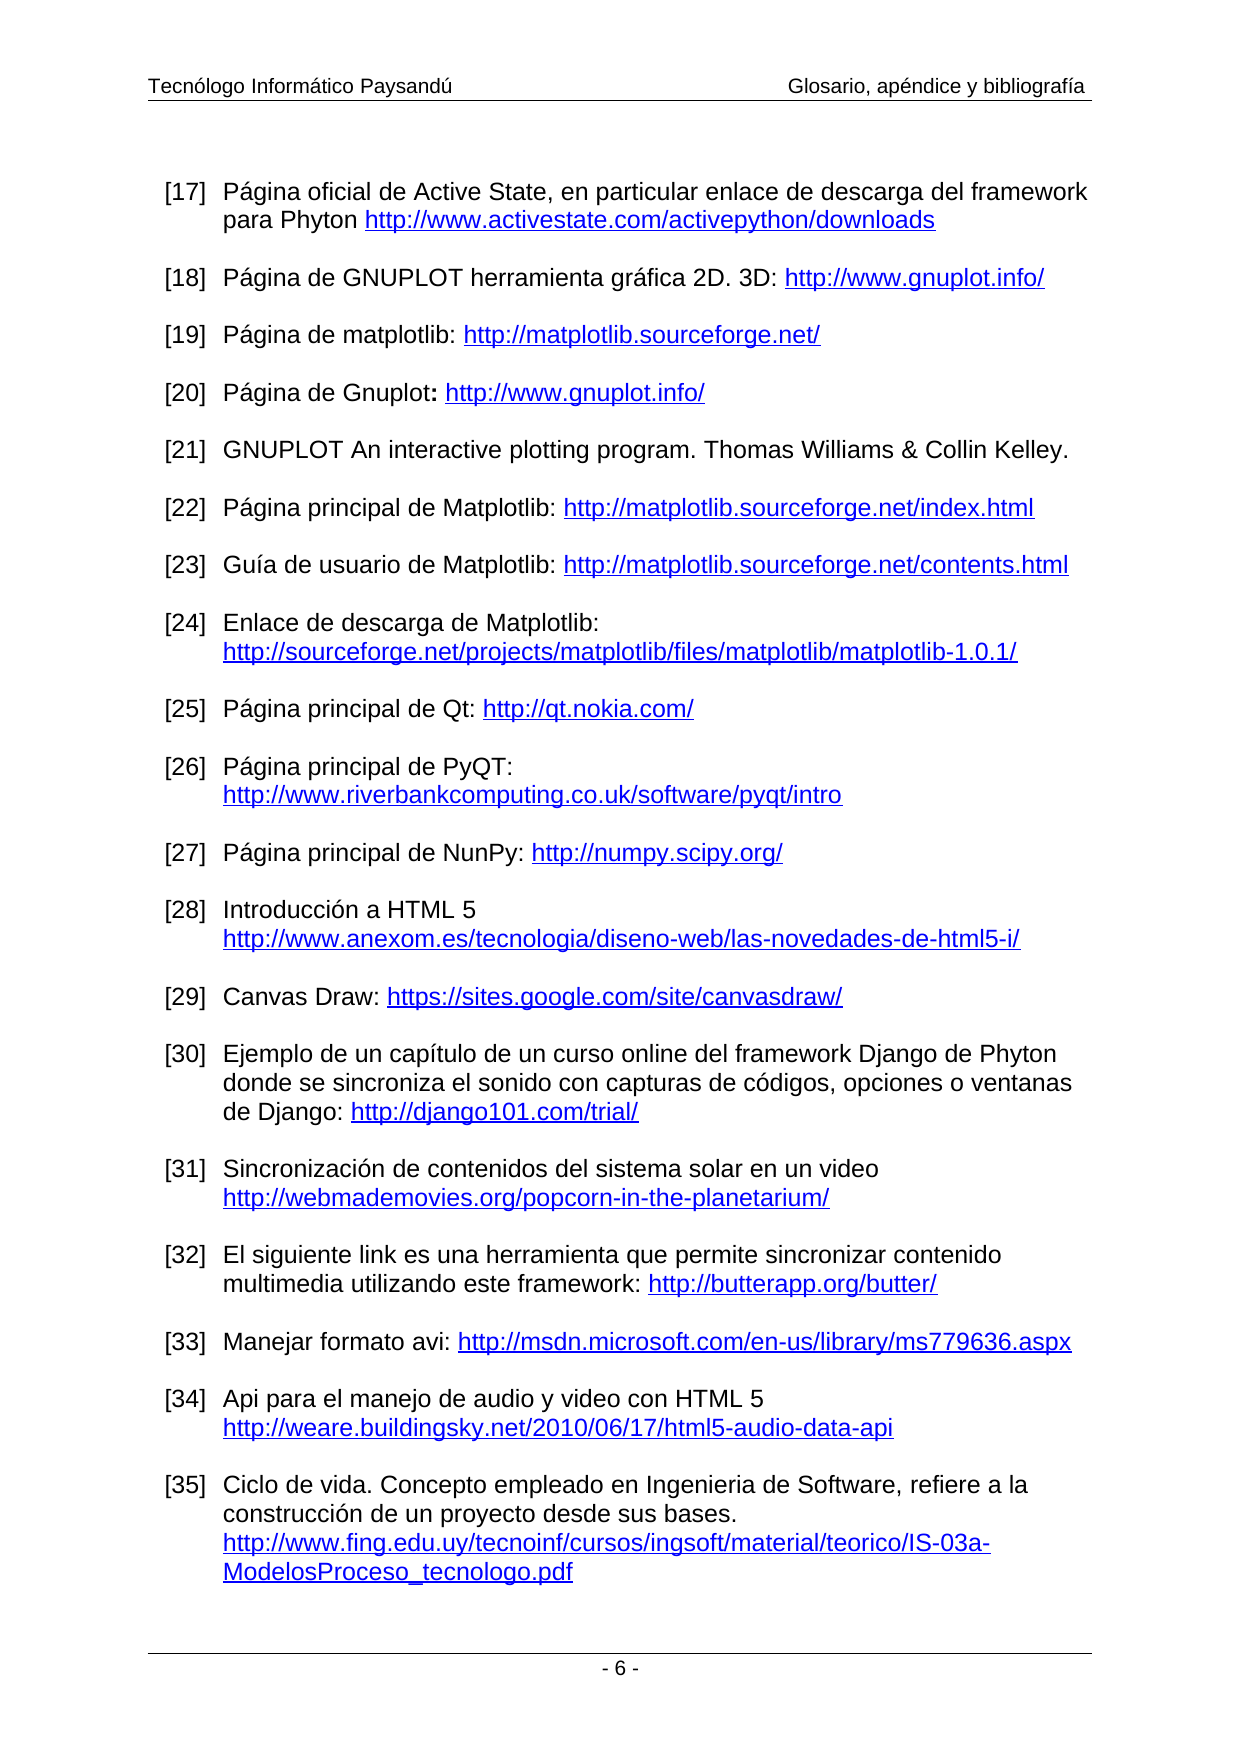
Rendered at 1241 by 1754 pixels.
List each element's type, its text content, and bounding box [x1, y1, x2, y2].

list http://www.anexom.es/tecnologia/diseno-web/las-novedades-de-html5-i/ [185, 924, 1092, 953]
list El siguiente link es una herramienta que permite sincronizar contenido multimedia utilizando este framework: http://butterapp.org/butter/ [185, 1240, 1092, 1298]
list Página oficial de Active State, en particular enlace de descarga del framework para Phyton http://www.activestate.com/activepython/downloads [185, 176, 1092, 234]
list Página principal de Matplotlib: http://matplotlib.sourceforge.net/index.html [185, 493, 1092, 521]
list Canvas Draw: https://sites.google.com/site/canvasdraw/ [185, 981, 1092, 1010]
list http://www.fing.edu.uy/tecnoinf/cursos/ingsoft/material/teorico/IS-03a-ModelosProceso_tecnologo.pdf [185, 1528, 1092, 1585]
list Página de matplotlib: http://matplotlib.sourceforge.net/ [185, 320, 1092, 349]
list Página principal de Qt: http://qt.nokia.com/ [185, 694, 1092, 723]
list Página principal de NunPy: http://numpy.scipy.org/ [185, 838, 1092, 866]
list GNUPLOT An interactive plotting program. Thomas Williams & Collin Kelley. [185, 435, 1092, 464]
list Página principal de PyQT: http://www.riverbankcomputing.co.uk/software/pyqt/intro [185, 751, 1092, 809]
list http://weare.buildingsky.net/2010/06/17/html5-audio-data-api [185, 1413, 1092, 1441]
list Ejemplo de un capítulo de un curso online del framework Django de Phyton donde se sincroniza el sonido con capturas de códigos, opciones o ventanas de Django: http://django101.com/trial/ [185, 1039, 1092, 1125]
list Página de GNUPLOT herramienta gráfica 2D. 3D: http://www.gnuplot.info/ [185, 263, 1092, 291]
list Api para el manejo de audio y video con HTML 5 [185, 1384, 1092, 1413]
list Manejar formato avi: http://msdn.microsoft.com/en-us/library/ms779636.aspx [185, 1326, 1092, 1355]
list Introducción a HTML 5 [185, 895, 1092, 924]
list Ciclo de vida. Concepto empleado en Ingenieria de Software, refiere a la construcción de un proyecto desde sus bases. [185, 1470, 1092, 1528]
list Sincronización de contenidos del sistema solar en un video [185, 1154, 1092, 1183]
list Guía de usuario de Matplotlib: http://matplotlib.sourceforge.net/contents.html [185, 550, 1092, 579]
list http://webmademovies.org/popcorn-in-the-planetarium/ [185, 1183, 1092, 1211]
list Página de Gnuplot: http://www.gnuplot.info/ [185, 378, 1092, 406]
list Enlace de descarga de Matplotlib: http://sourceforge.net/projects/matplotlib/files/matplotlib/matplotlib-1.0.1/ [185, 608, 1092, 665]
